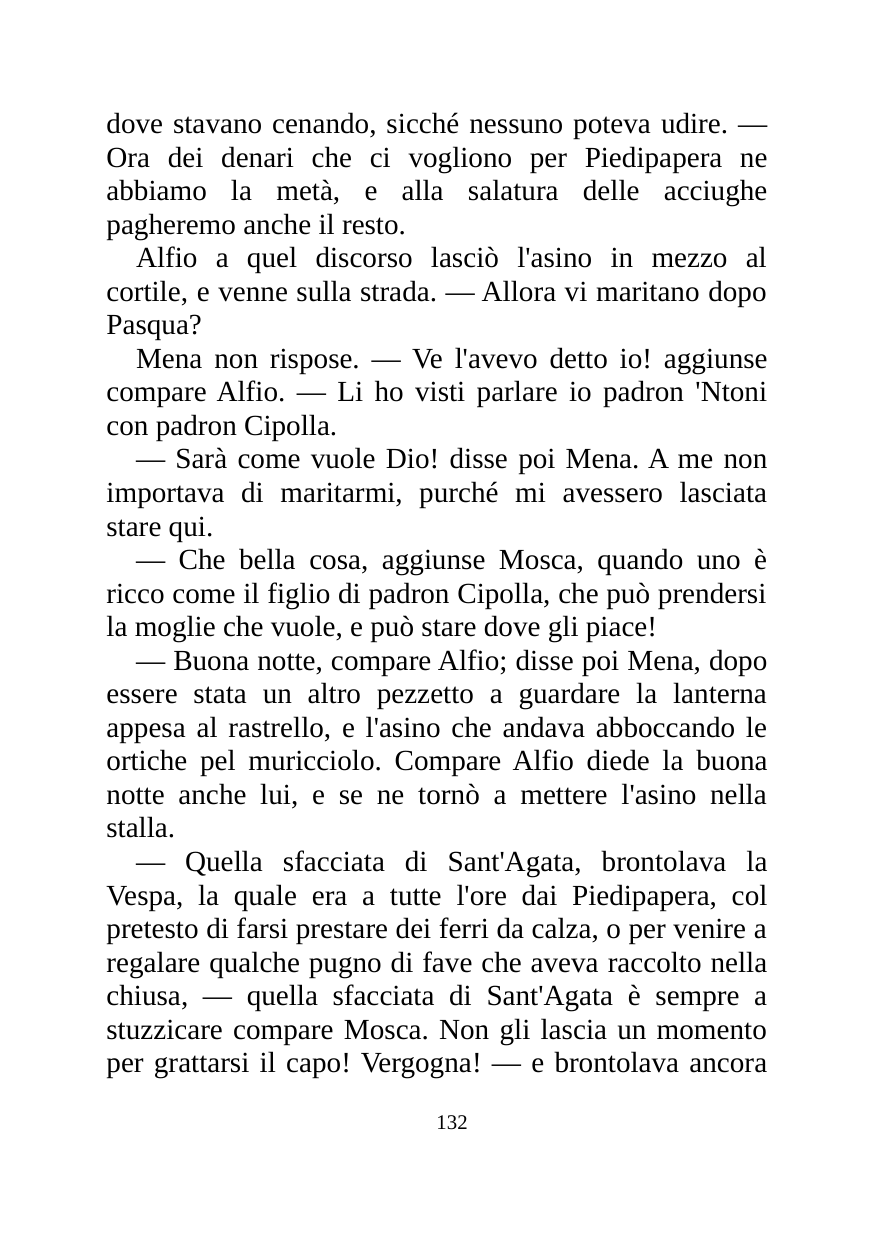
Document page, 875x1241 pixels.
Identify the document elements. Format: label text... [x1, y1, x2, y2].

text — Quella sfacciata di Sant'Agata, brontolava la Vespa, la quale era a tutte l'ore dai Piedipapera, col pretesto di farsi prestare dei ferri da calza, o per venire a regalare qualche pugno di fave che aveva raccolto nella chiusa, — quella sfacciata di Sant'Agata è sempre a stuzzicare compare Mosca. Non gli lascia un momento per grattarsi il capo! Vergogna! — e brontolava ancora [106, 844, 768, 1079]
text dove stavano cenando, sicché nessuno poteva udire. — Ora dei denari che ci vogliono per Piedipapera ne abbiamo la metà, e alla salatura delle acciughe pagheremo anche il resto. [106, 106, 768, 240]
text — Sarà come vuole Dio! disse poi Mena. A me non importava di maritarmi, purché mi avessero lasciata stare qui. [106, 442, 768, 542]
text Mena non rispose. — Ve l'avevo detto io! aggiunse compare Alfio. — Li ho visti parlare io padron 'Ntoni con padron Cipolla. [106, 341, 768, 442]
text Alfio a quel discorso lasciò l'asino in mezzo al cortile, e venne sulla strada. — Allora vi maritano dopo Pasqua? [106, 240, 768, 341]
text — Buona notte, compare Alfio; disse poi Mena, dopo essere stata un altro pezzetto a guardare la lanterna appesa al rastrello, e l'asino che andava abboccando le ortiche pel muricciolo. Compare Alfio diede la buona notte anche lui, e se ne tornò a mettere l'asino nella stalla. [106, 643, 768, 844]
text — Che bella cosa, aggiunse Mosca, quando uno è ricco come il figlio di padron Cipolla, che può prendersi la moglie che vuole, e può stare dove gli piace! [106, 542, 768, 643]
